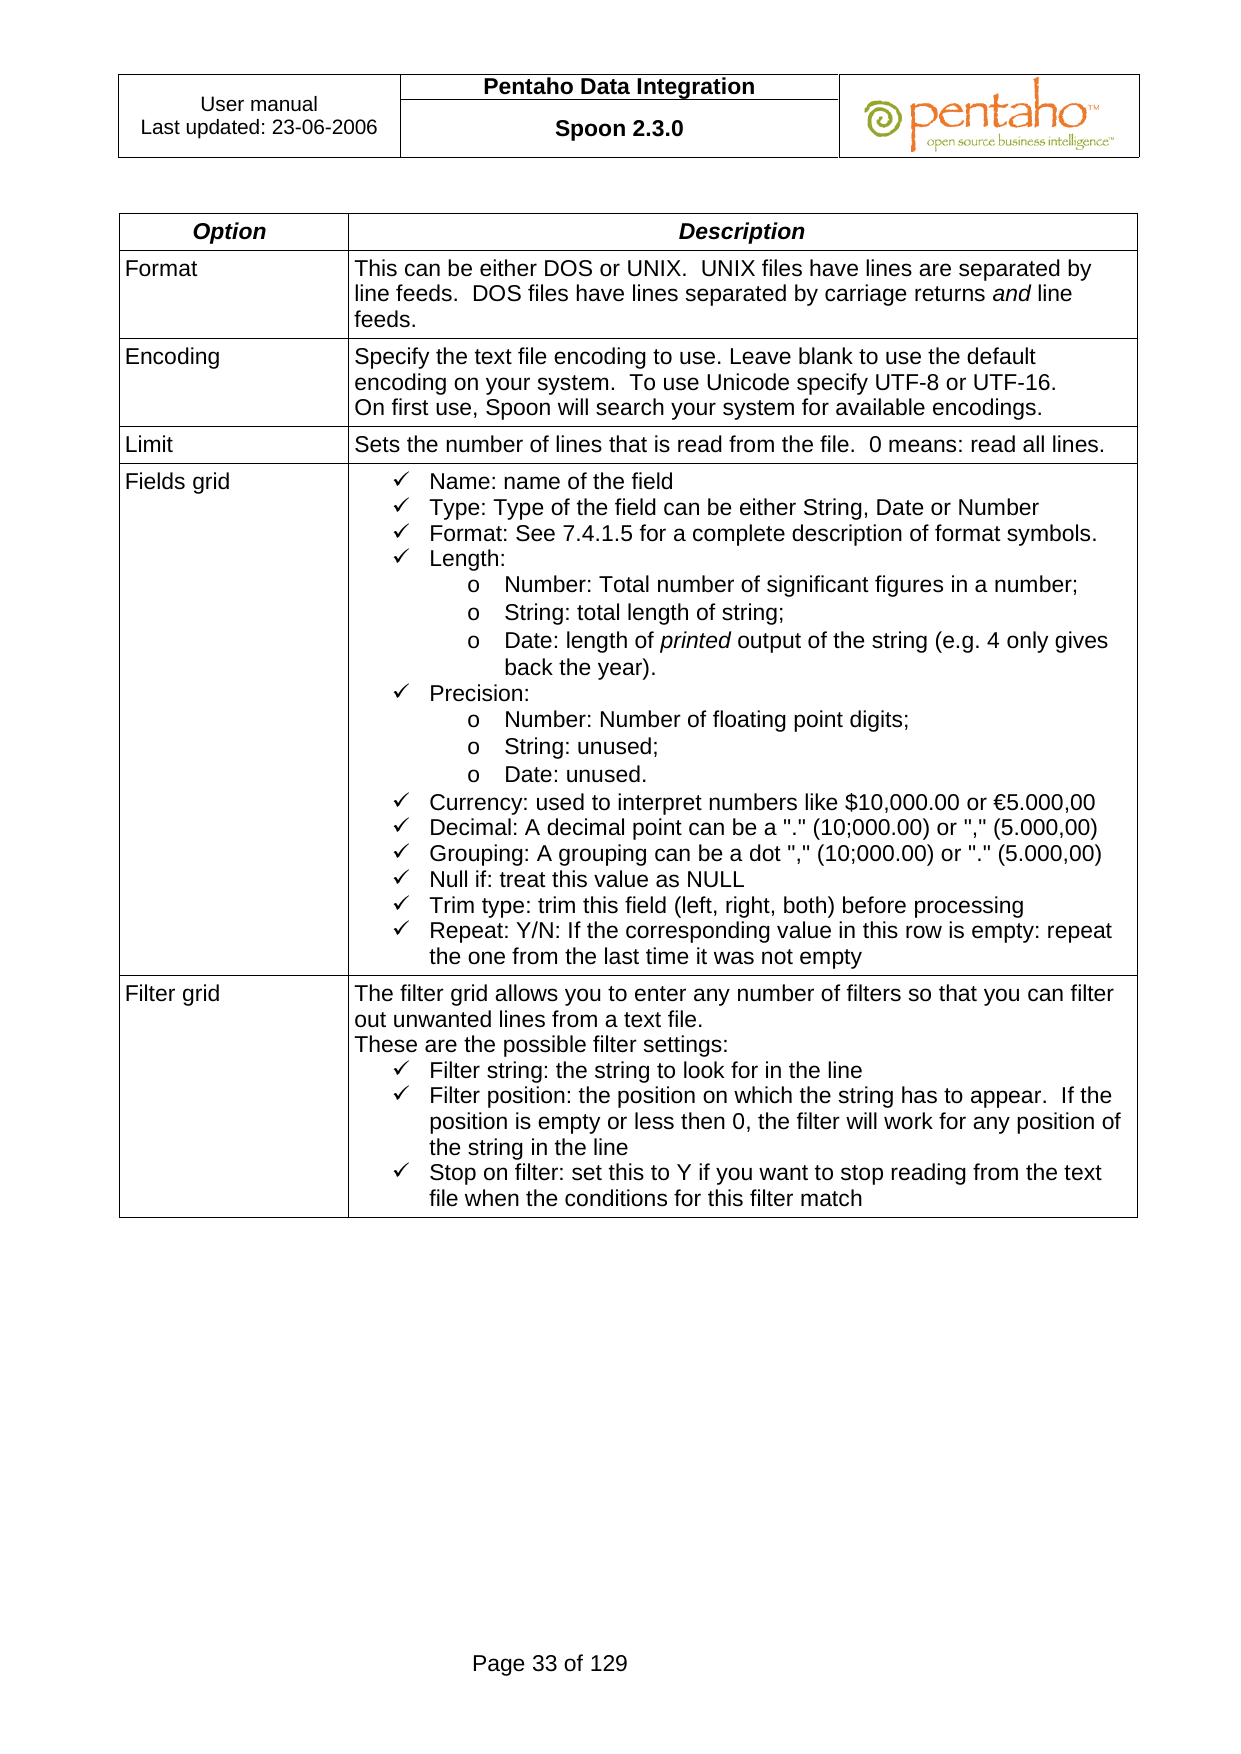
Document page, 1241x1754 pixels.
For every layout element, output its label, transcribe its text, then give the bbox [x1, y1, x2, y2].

table_cell Specify the text file encoding to use. Leave blank to use the default encoding on your system. To use Unicode specify UTF-8 or UTF-16. On first use, Spoon will search your system for available encodings. [349, 339, 1137, 426]
table_header Description [349, 214, 1137, 250]
table_cell Limit [120, 427, 348, 463]
table_cell Fields grid [120, 464, 348, 975]
table_cell Name: name of the field Type: Type of the field can be either String, Date or Number Format: See 7.4.1.5 for a complete description of format symbols. Length: Number: Total number of significant figures in a number; String: total length of string; Date: length of printed output of the string (e.g. 4 only gives back the year). Precision: Number: Number of floating point digits; String: unused; Date: unused. Currency: used to interpret numbers like $10,000.00 or €5.000,00 Decimal: A decimal point can be a "." (10;000.00) or "," (5.000,00) Grouping: A grouping can be a dot "," (10;000.00) or "." (5.000,00) Null if: treat this value as NULL Trim type: trim this field (left, right, both) before processing Repeat: Y/N: If the corresponding value in this row is empty: repeat the one from the last time it was not empty [349, 464, 1137, 975]
table_cell Format [120, 251, 348, 338]
table_header Option [120, 214, 348, 250]
table_cell This can be either DOS or UNIX. UNIX files have lines are separated by line feeds. DOS files have lines separated by carriage returns and line feeds. [349, 251, 1137, 338]
table_cell Filter grid [120, 976, 348, 1217]
table_cell Encoding [120, 339, 348, 426]
table_cell The filter grid allows you to enter any number of filters so that you can filter out unwanted lines from a text file. These are the possible filter settings: Filter string: the string to look for in the line Filter position: the position on which the string has to appear. If the position is empty or less then 0, the filter will work for any position of the string in the line Stop on filter: set this to Y if you want to stop reading from the text file when the conditions for this filter match [349, 976, 1137, 1217]
table_cell Sets the number of lines that is read from the file. 0 means: read all lines. [349, 427, 1137, 463]
